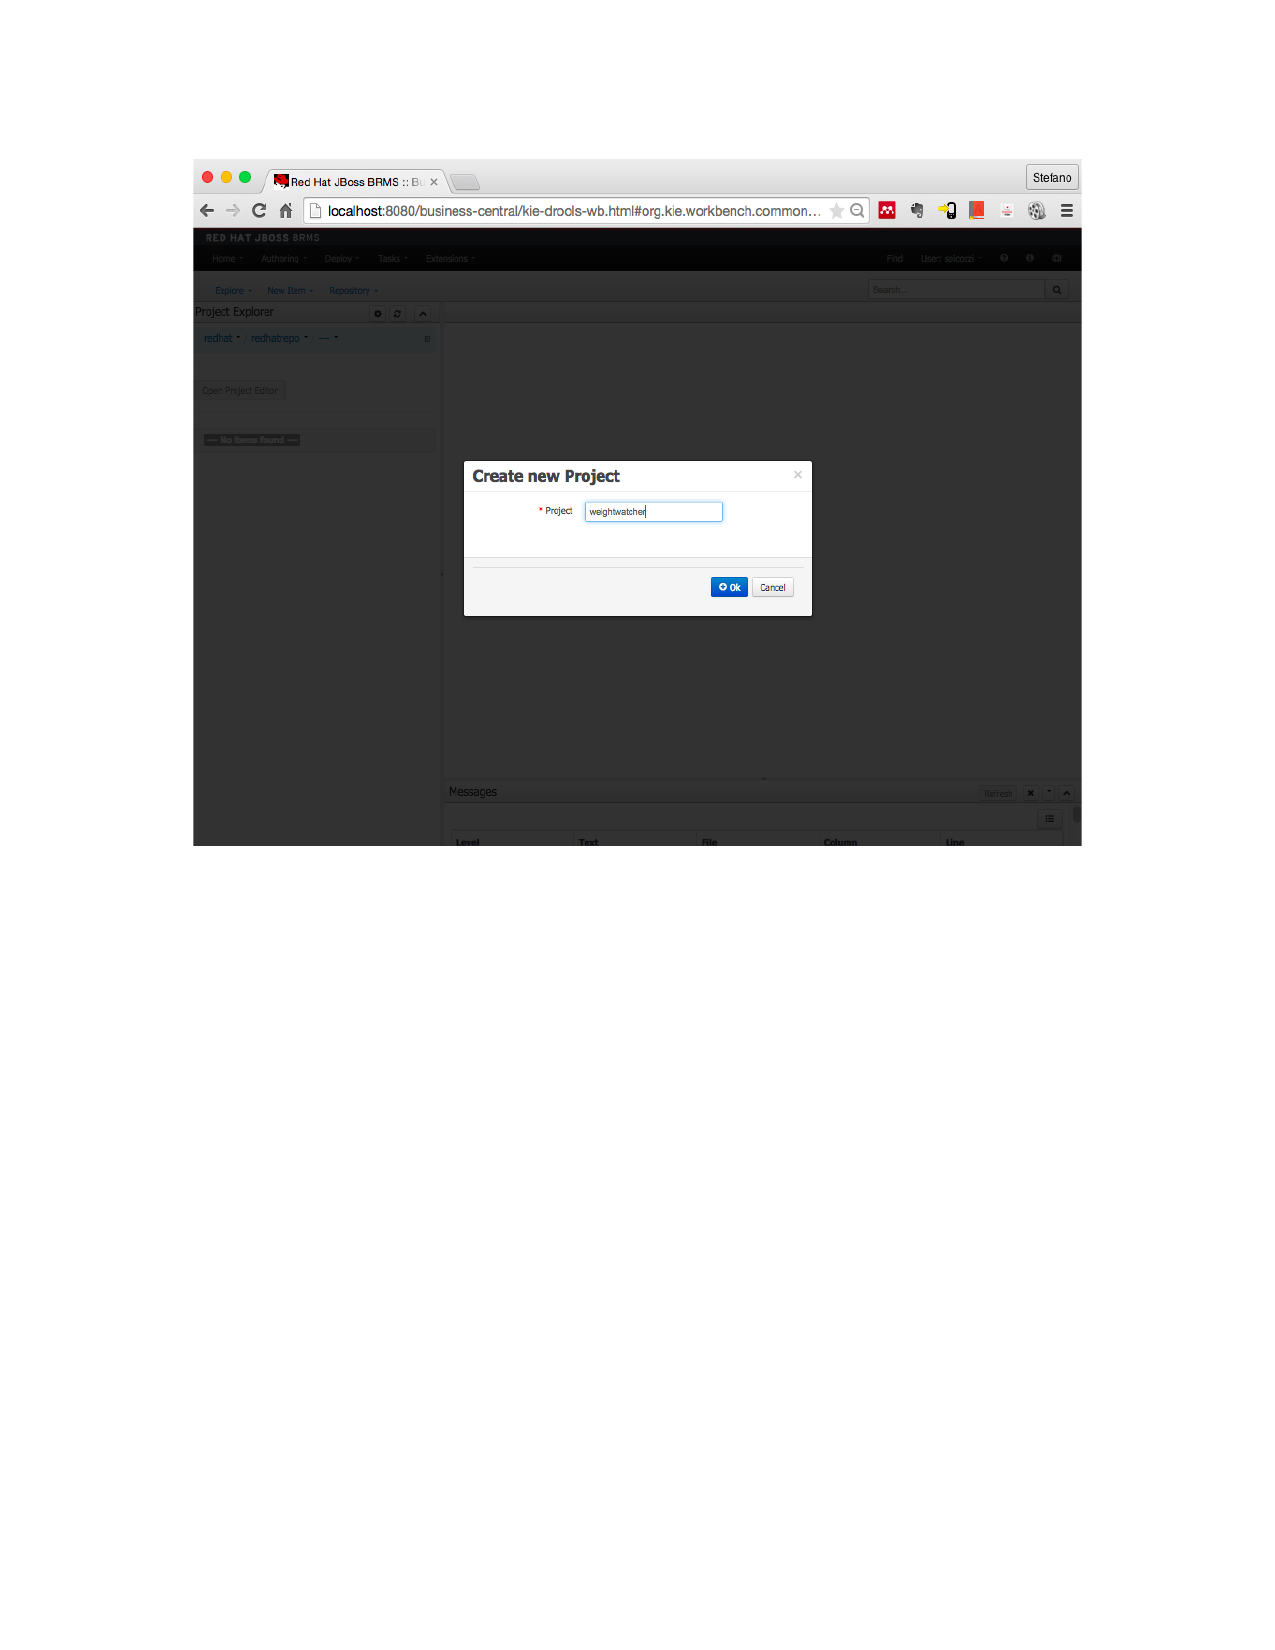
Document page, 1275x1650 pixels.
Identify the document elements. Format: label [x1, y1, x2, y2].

picture [193, 159, 1082, 846]
